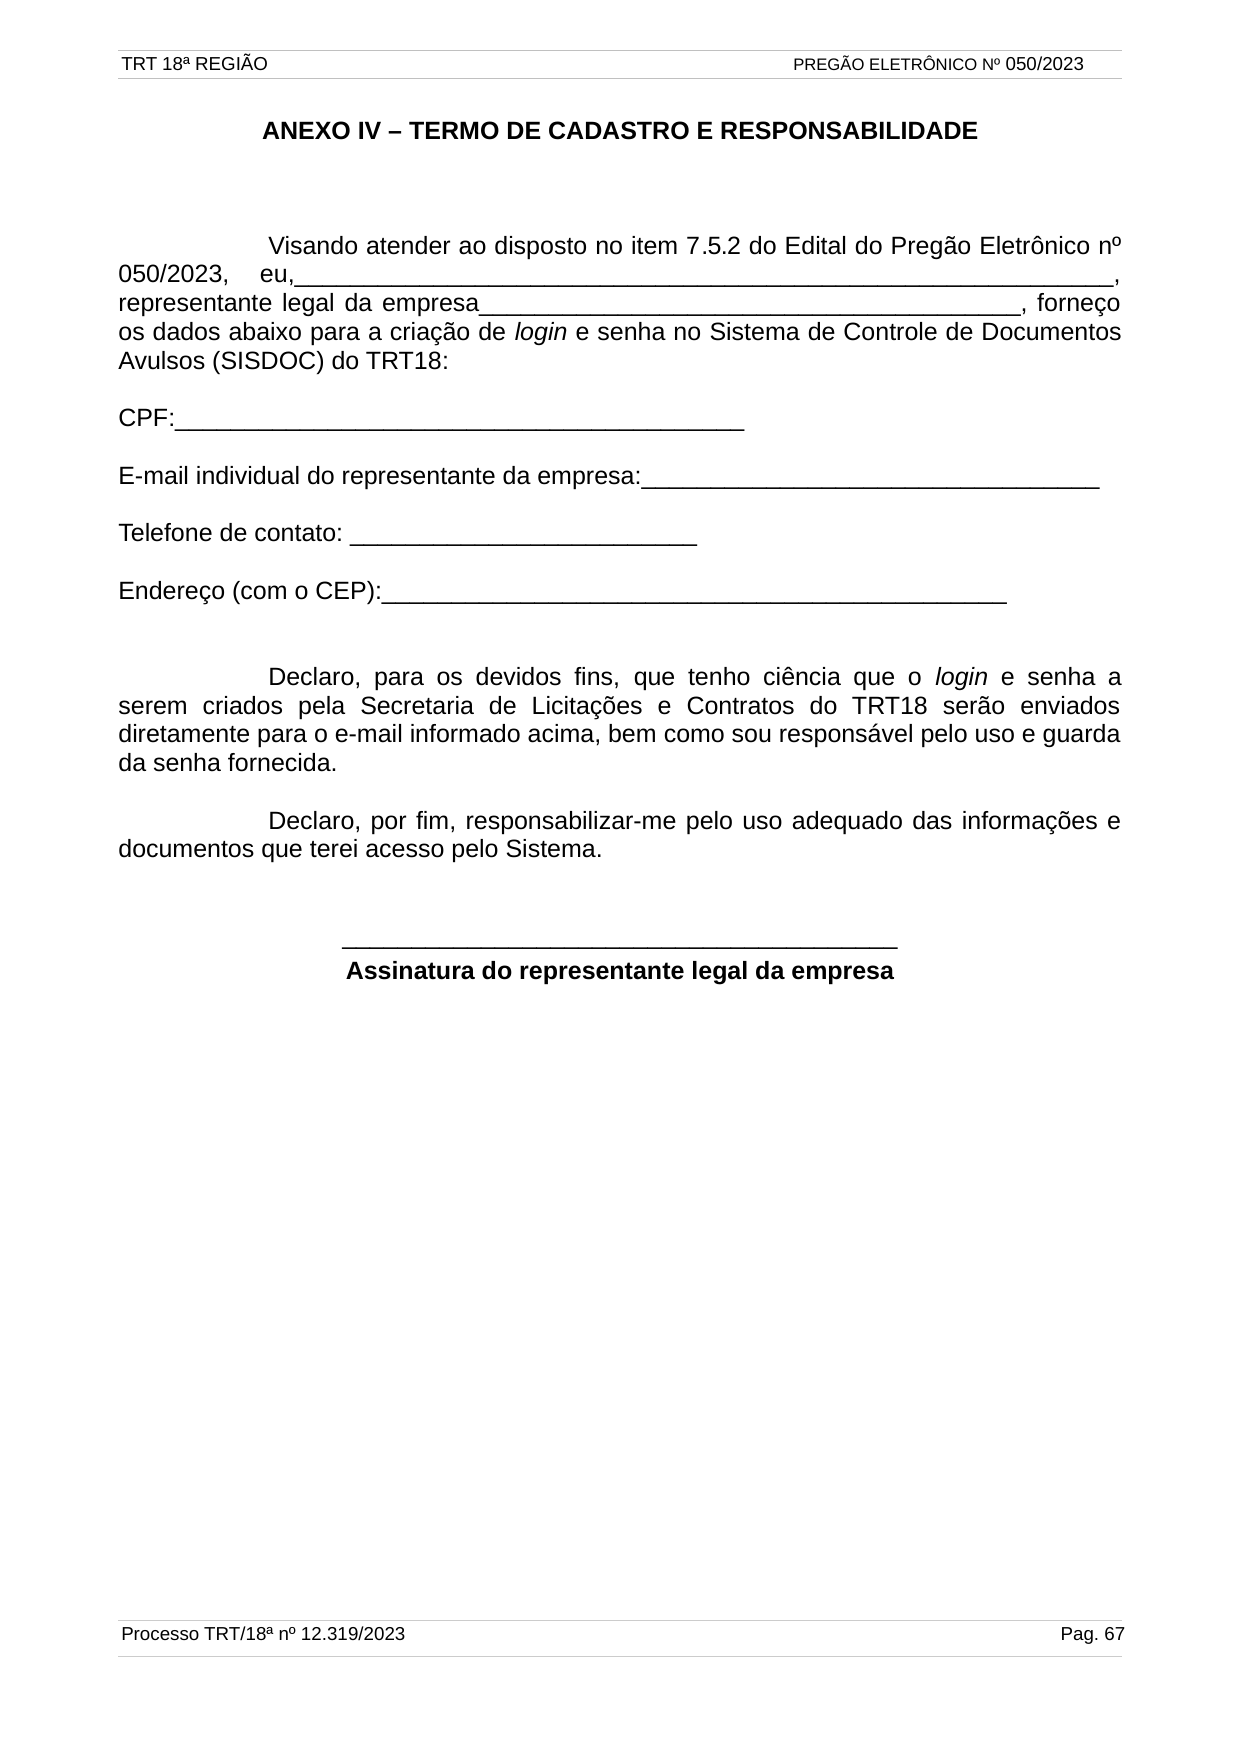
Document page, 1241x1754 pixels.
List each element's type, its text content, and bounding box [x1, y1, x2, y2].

text E-mail individual do representante da empresa:_________________________________ [118, 461, 1122, 489]
text Declaro, por fim, responsabilizar-me pelo uso adequado das informações e documentos que terei acesso pelo Sistema. [118, 806, 1122, 863]
text Assinatura do representante legal da empresa [118, 949, 1122, 985]
text ANEXO IV – TERMO DE CADASTRO E RESPONSABILIDADE [118, 116, 1122, 144]
text Telefone de contato: _________________________ [118, 518, 1122, 547]
text Visando atender ao disposto no item 7.5.2 do Edital do Pregão Eletrônico nº 050/2023, eu,___________________________________________________________, representante legal da empresa_______________________________________, forneço os dados abaixo para a criação de login e senha no Sistema de Controle de Documentos Avulsos (SISDOC) do TRT18: [118, 231, 1122, 374]
text ________________________________________ [118, 921, 1122, 949]
text Declaro, para os devidos fins, que tenho ciência que o login e senha a serem criados pela Secretaria de Licitações e Contratos do TRT18 serão enviados diretamente para o e-mail informado acima, bem como sou responsável pelo uso e guarda da senha fornecida. [118, 662, 1122, 777]
text Endereço (com o CEP):_____________________________________________ [118, 576, 1122, 604]
text CPF:_________________________________________ [118, 403, 1122, 432]
